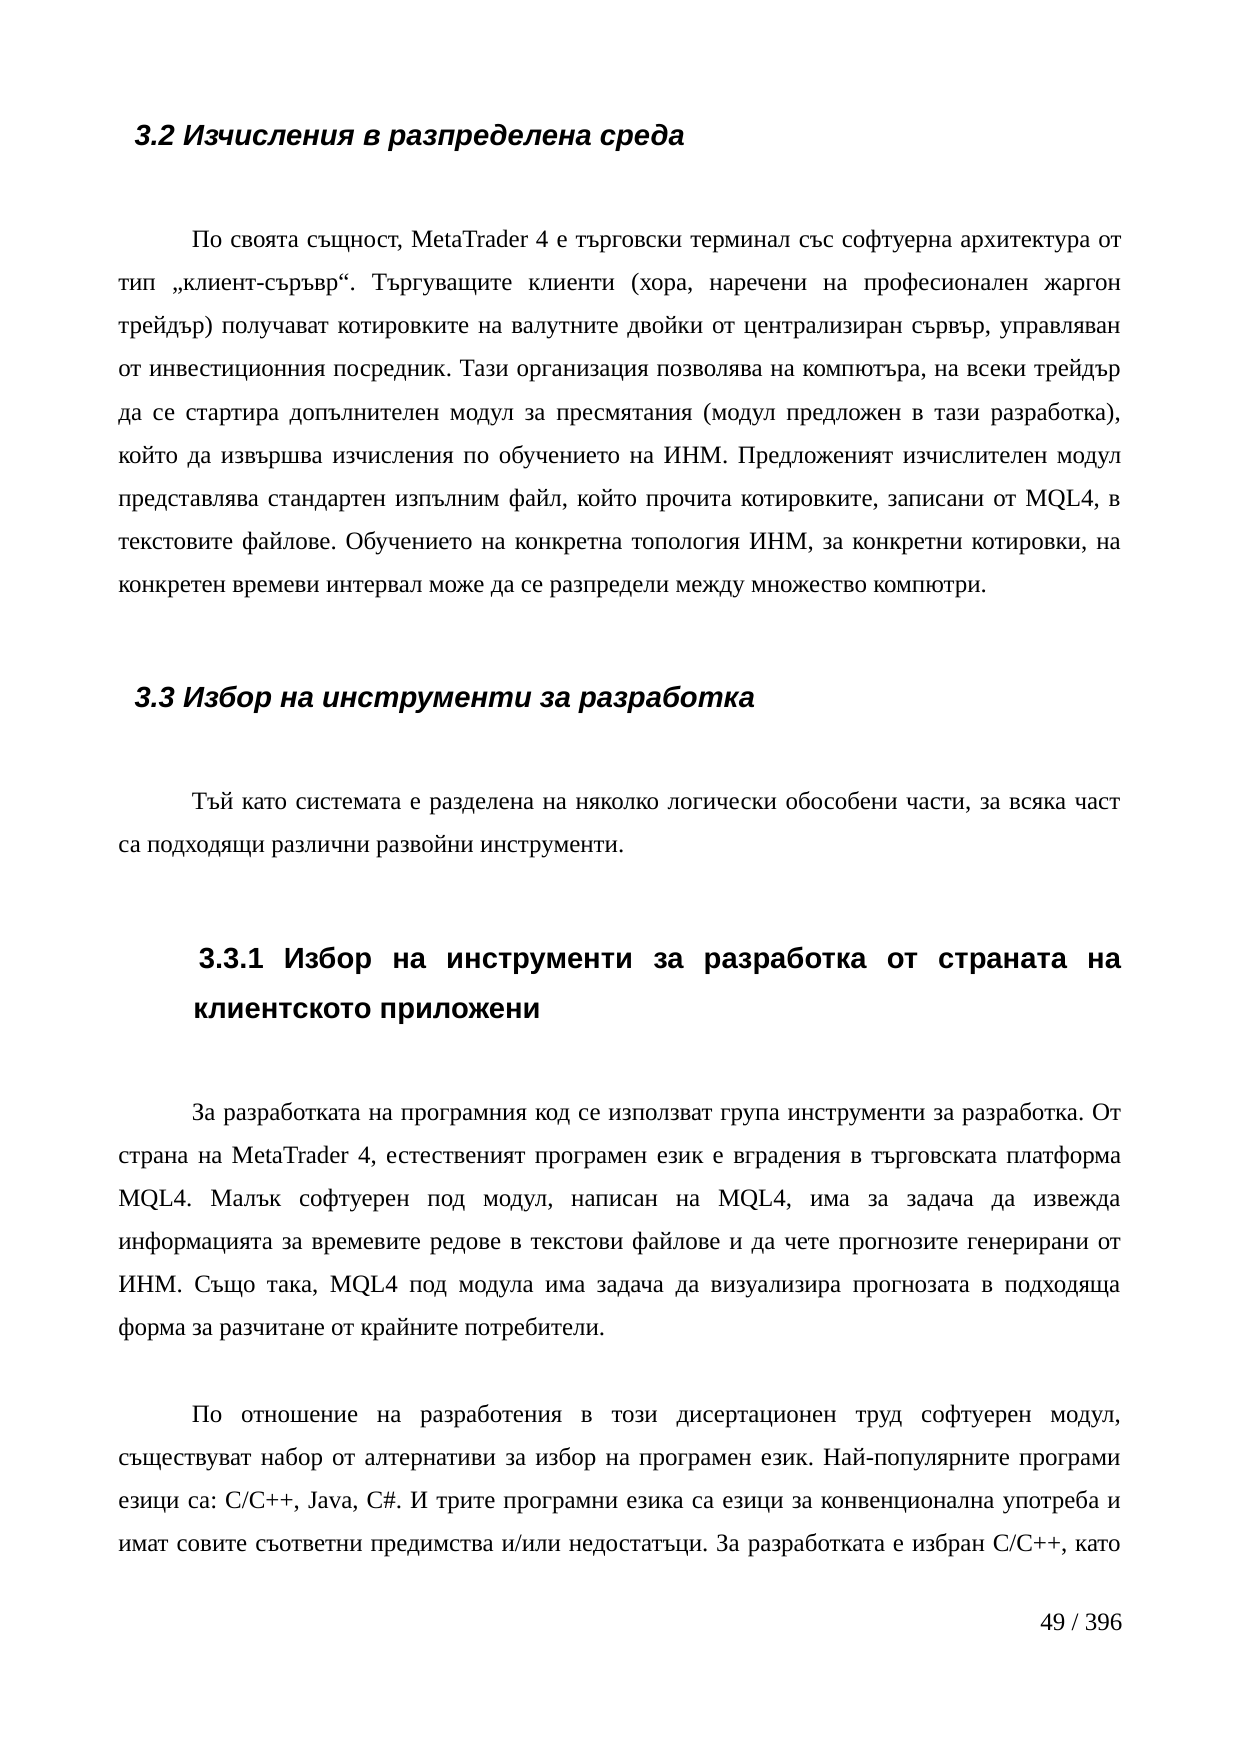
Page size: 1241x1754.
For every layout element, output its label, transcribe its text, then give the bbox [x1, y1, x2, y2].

text По отношение на разработения в този дисертационен труд софтуерен модул, съществуват набор от алтернативи за избор на програмен език. Най-популярните програми езици са: C/C++, Java, C#. И трите програмни езика са езици за конвенционална употреба и имат совите съответни предимства и/или недостатъци. За разработката е избран С/С++, като [118, 1399, 1122, 1557]
text По своята същност, MetaTrader 4 е търговски терминал със софтуерна архитектура от тип „клиент-съръвр“. Търгуващите клиенти (хора, наречени на професионален жаргон трейдър) получават котировките на валутните двойки от централизиран сървър, управляван от инвестиционния посредник. Тази организация позволява на компютъра, на всеки трейдър да се стартира допълнителен модул за пресмятания (модул предложен в тази разработка), който да извършва изчисления по обучението на ИНМ. Предложеният изчислителен модул представлява стандартен изпълним файл, който прочита котировките, записани от MQL4, в текстовите файлове. Обучението на конкретна топология ИНМ, за конкретни котировки, на конкретен времеви интервал може да се разпредели между множество компютри. [118, 224, 1122, 598]
text За разработката на програмния код се използват група инструменти за разработка. От страна на MetaTrader 4, естественият програмен език е вградения в търговската платформа MQL4. Малък софтуерен под модул, написан на MQL4, има за задача да извежда информацията за времевите редове в текстови файлове и да чете прогнозите генерирани от ИНМ. Също така, MQL4 под модула има задача да визуализира прогнозата в подходяща форма за разчитане от крайните потребители. [118, 1097, 1122, 1341]
subtitle 3.3.1 Избор на инструменти за разработка от страната на клиентското приложени [118, 941, 1122, 1024]
text Тъй като системата е разделена на няколко логически обособени части, за всяка част са подходящи различни развойни инструменти. [118, 786, 1122, 858]
subtitle 3.2 Изчисления в разпределена среда [118, 118, 1122, 152]
subtitle 3.3 Избор на инструменти за разработка [118, 680, 1122, 714]
